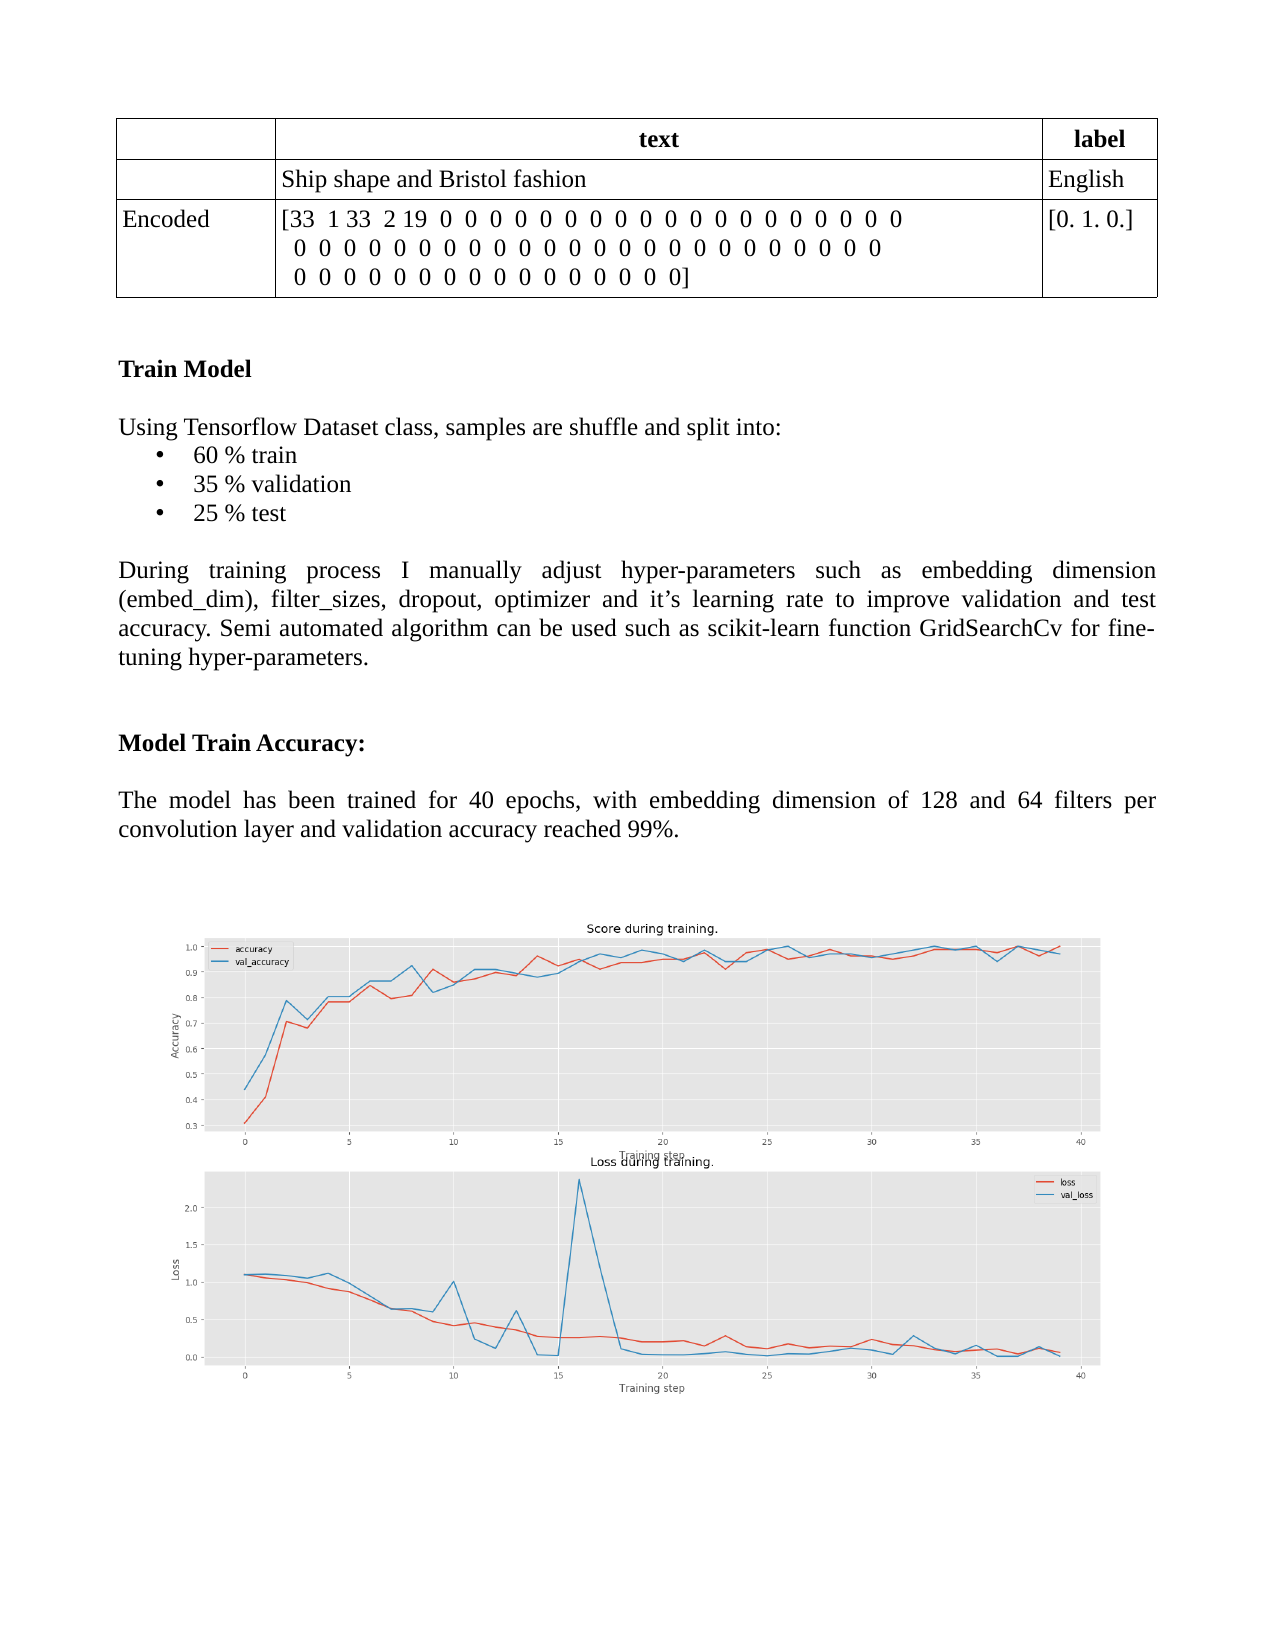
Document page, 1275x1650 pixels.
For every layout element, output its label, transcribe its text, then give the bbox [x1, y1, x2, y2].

table_cell Ship shape and Bristol fashion [276, 160, 1042, 199]
table_cell [0. 1. 0.] [1043, 200, 1157, 297]
text Model Train Accuracy: [118, 728, 1157, 757]
text During training process I manually adjust hyper-parameters such as embedding dimension (embed_dim), filter_sizes, dropout, optimizer and it’s learning rate to improve validation and test accuracy. Semi automated algorithm can be used such as scikit-learn function GridSearchCv for fine-tuning hyper-parameters. [118, 555, 1157, 670]
table_header [117, 119, 275, 158]
table_cell English [1043, 160, 1157, 199]
table_cell [33 1 33 2 19 0 0 0 0 0 0 0 0 0 0 0 0 0 0 0 0 0 0 0 0 0 0 0 0 0 0 0 0 0 0 0 0 0 0 0 0 0 0 0 0 0 0 0 0 0 0 0 0 0 0 0 0 0 0 0 0 0 0 0] [276, 200, 1042, 297]
table_cell [117, 160, 275, 199]
table_header text [276, 119, 1042, 158]
table_cell Encoded [117, 200, 275, 297]
list 25 % test [156, 498, 1157, 527]
list 35 % validation [156, 469, 1157, 498]
table_header label [1043, 119, 1157, 158]
list 60 % train [156, 440, 1157, 469]
picture [59, 871, 1216, 1426]
text The model has been trained for 40 epochs, with embedding dimension of 128 and 64 filters per convolution layer and validation accuracy reached 99%. [118, 785, 1157, 843]
text Train Model [118, 354, 1157, 383]
text Using Tensorflow Dataset class, samples are shuffle and split into: [118, 412, 1157, 440]
